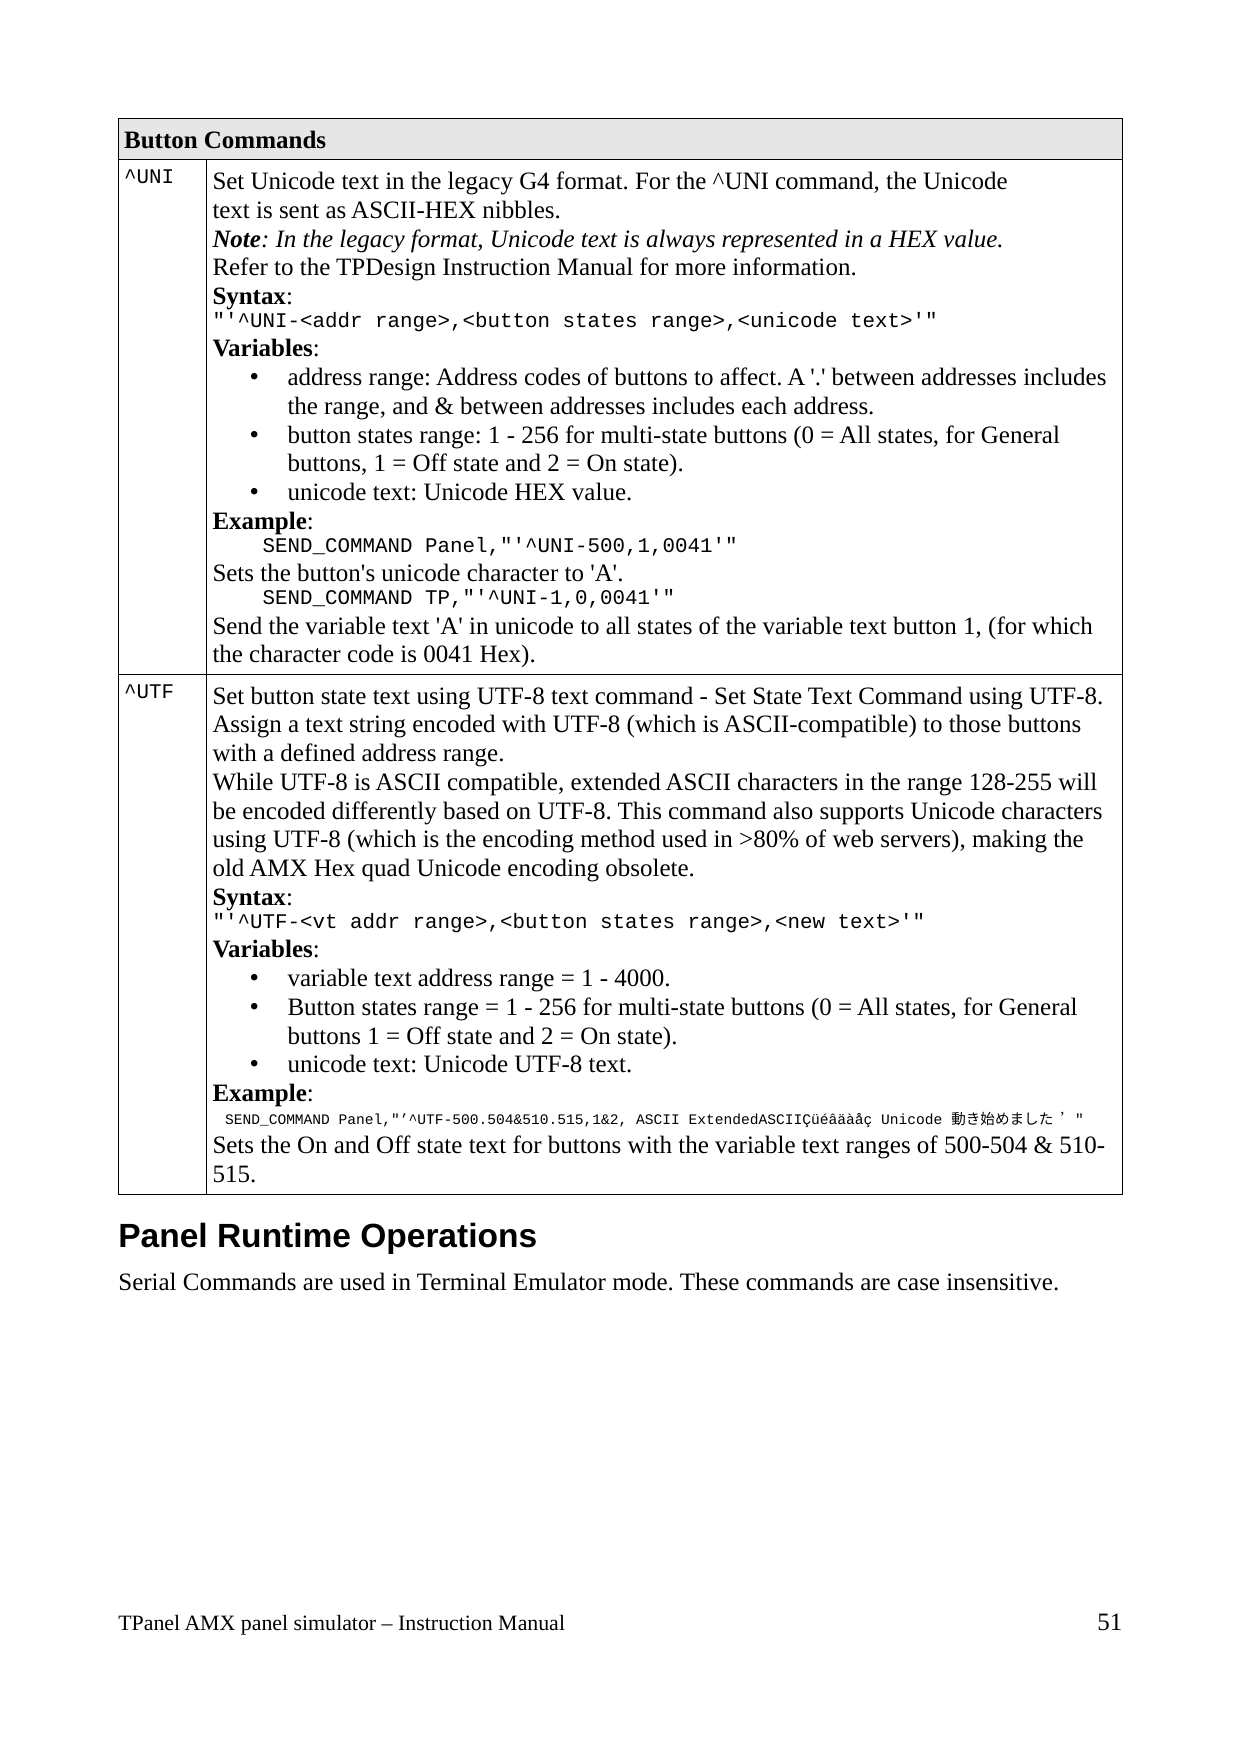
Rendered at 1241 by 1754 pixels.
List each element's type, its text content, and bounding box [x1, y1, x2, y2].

table_cell Set button state text using UTF-8 text command - Set State Text Command using UTF-8. Assign a text string encoded with UTF-8 (which is ASCII-compatible) to those buttons with a defined address range. While UTF-8 is ASCII compatible, extended ASCII characters in the range 128-255 will be encoded differently based on UTF-8. This command also supports Unicode characters using UTF-8 (which is the encoding method used in >80% of web servers), making the old AMX Hex quad Unicode encoding obsolete. Syntax: "'^UTF-<vt addr range>,<button states range>,<new text>'" Variables: variable text address range = 1 - 4000. Button states range = 1 - 256 for multi-state buttons (0 = All states, for General buttons 1 = Off state and 2 = On state). unicode text: Unicode UTF-8 text. Example: SEND_COMMAND Panel,"’^UTF-500.504&510.515,1&2, ASCII ExtendedASCIIÇüéâäàåç Unicode 動き始めました ’" Sets the On and Off state text for buttons with the variable text ranges of 500-504 & 510-515. [207, 675, 1122, 1194]
table_cell ^UTF [119, 675, 206, 1194]
subtitle Panel Runtime Operations [118, 1216, 1122, 1254]
table_header Button Commands [119, 119, 1122, 159]
table_cell Set Unicode text in the legacy G4 format. For the ^UNI command, the Unicode text is sent as ASCII-HEX nibbles. Note: In the legacy format, Unicode text is always represented in a HEX value. Refer to the TPDesign Instruction Manual for more information. Syntax: "'^UNI-<addr range>,<button states range>,<unicode text>'" Variables: address range: Address codes of buttons to affect. A '.' between addresses includes the range, and & between addresses includes each address. button states range: 1 - 256 for multi-state buttons (0 = All states, for General buttons, 1 = Off state and 2 = On state). unicode text: Unicode HEX value. Example: SEND_COMMAND Panel,"'^UNI-500,1,0041'" Sets the button's unicode character to 'A'. SEND_COMMAND TP,"'^UNI-1,0,0041'" Send the variable text 'A' in unicode to all states of the variable text button 1, (for which the character code is 0041 Hex). [207, 160, 1122, 674]
table_cell ^UNI [119, 160, 206, 674]
text Serial Commands are used in Terminal Emulator mode. These commands are case insensitive. [118, 1267, 1122, 1296]
